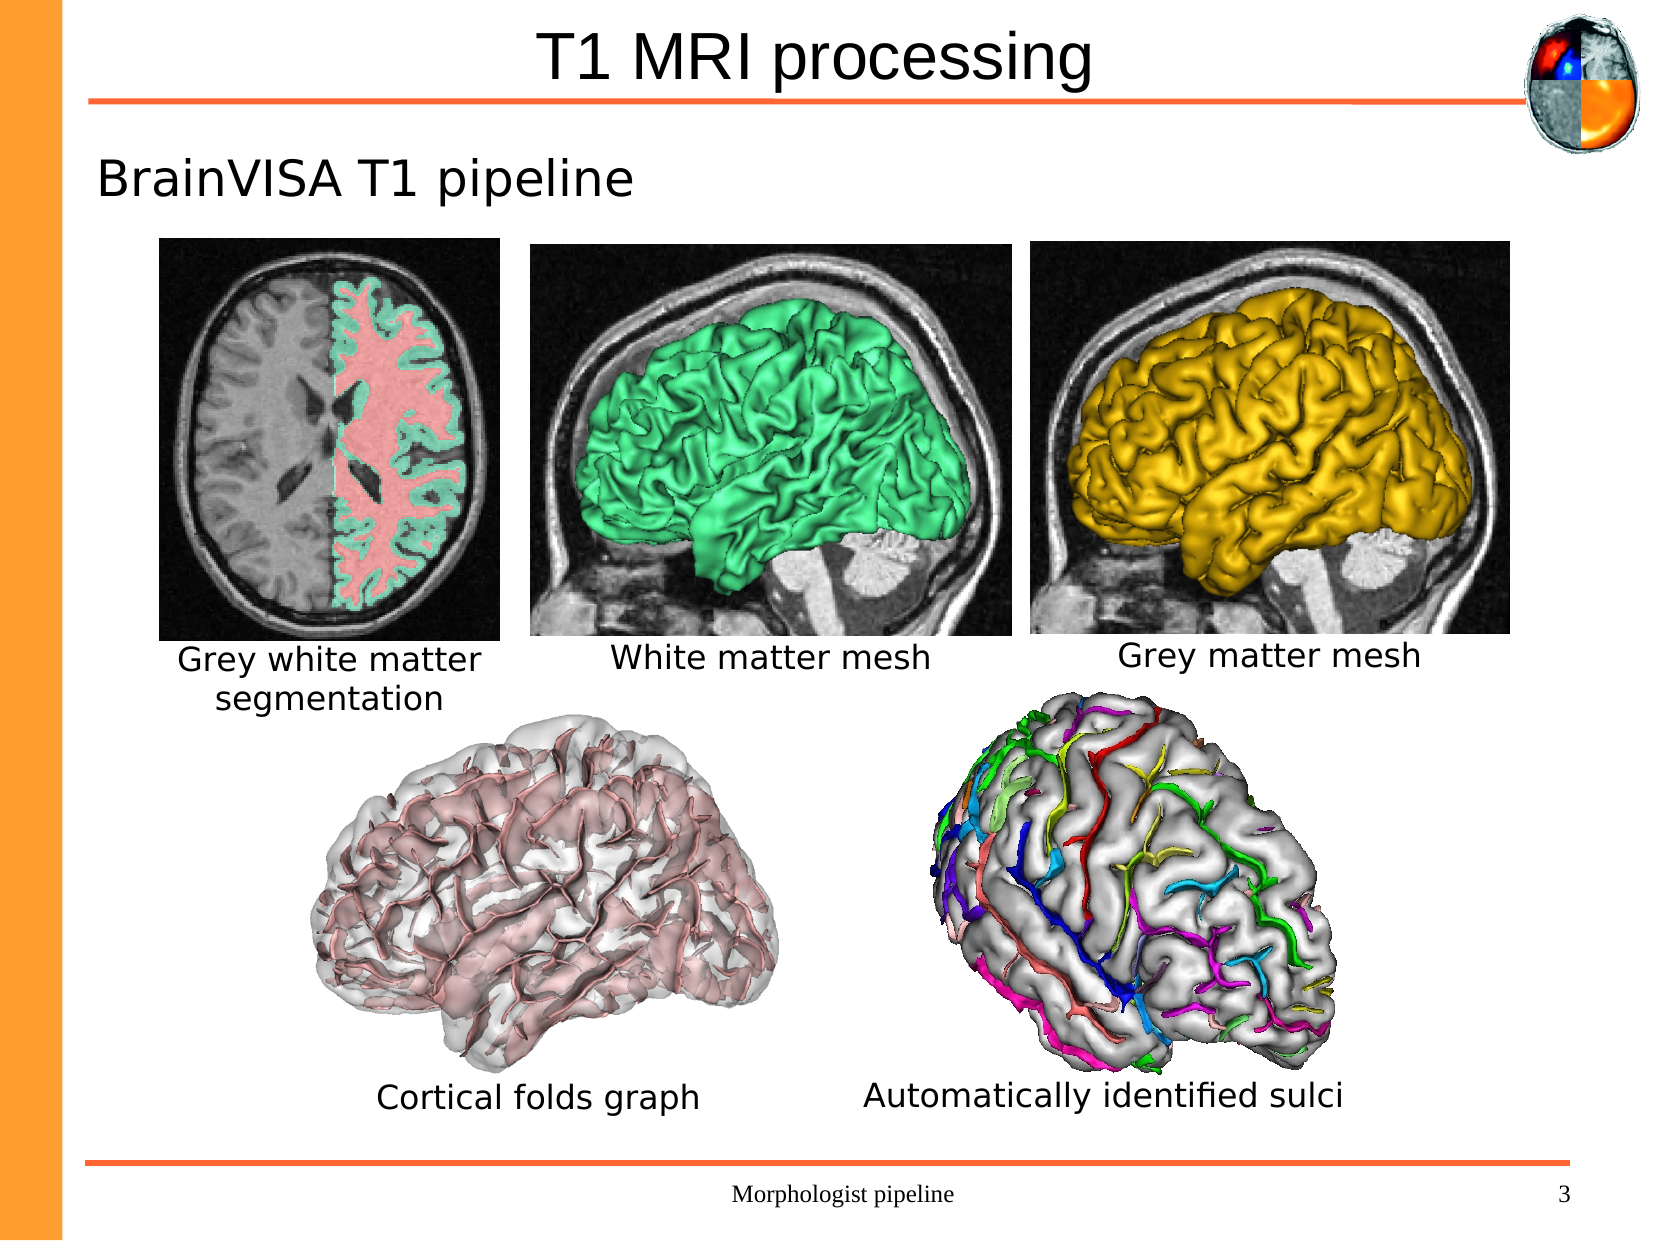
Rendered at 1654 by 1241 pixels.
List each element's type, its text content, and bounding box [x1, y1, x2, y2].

picture [1030, 241, 1510, 634]
picture [847, 660, 1362, 1116]
picture [159, 238, 500, 641]
title T1 MRI processing [120, 15, 1510, 98]
list BrainVISA T1 pipeline [96, 150, 1564, 1109]
picture [1523, 13, 1642, 156]
picture [530, 244, 1012, 637]
picture [1244, 660, 1253, 665]
picture [291, 713, 786, 1076]
picture [1123, 660, 1137, 665]
